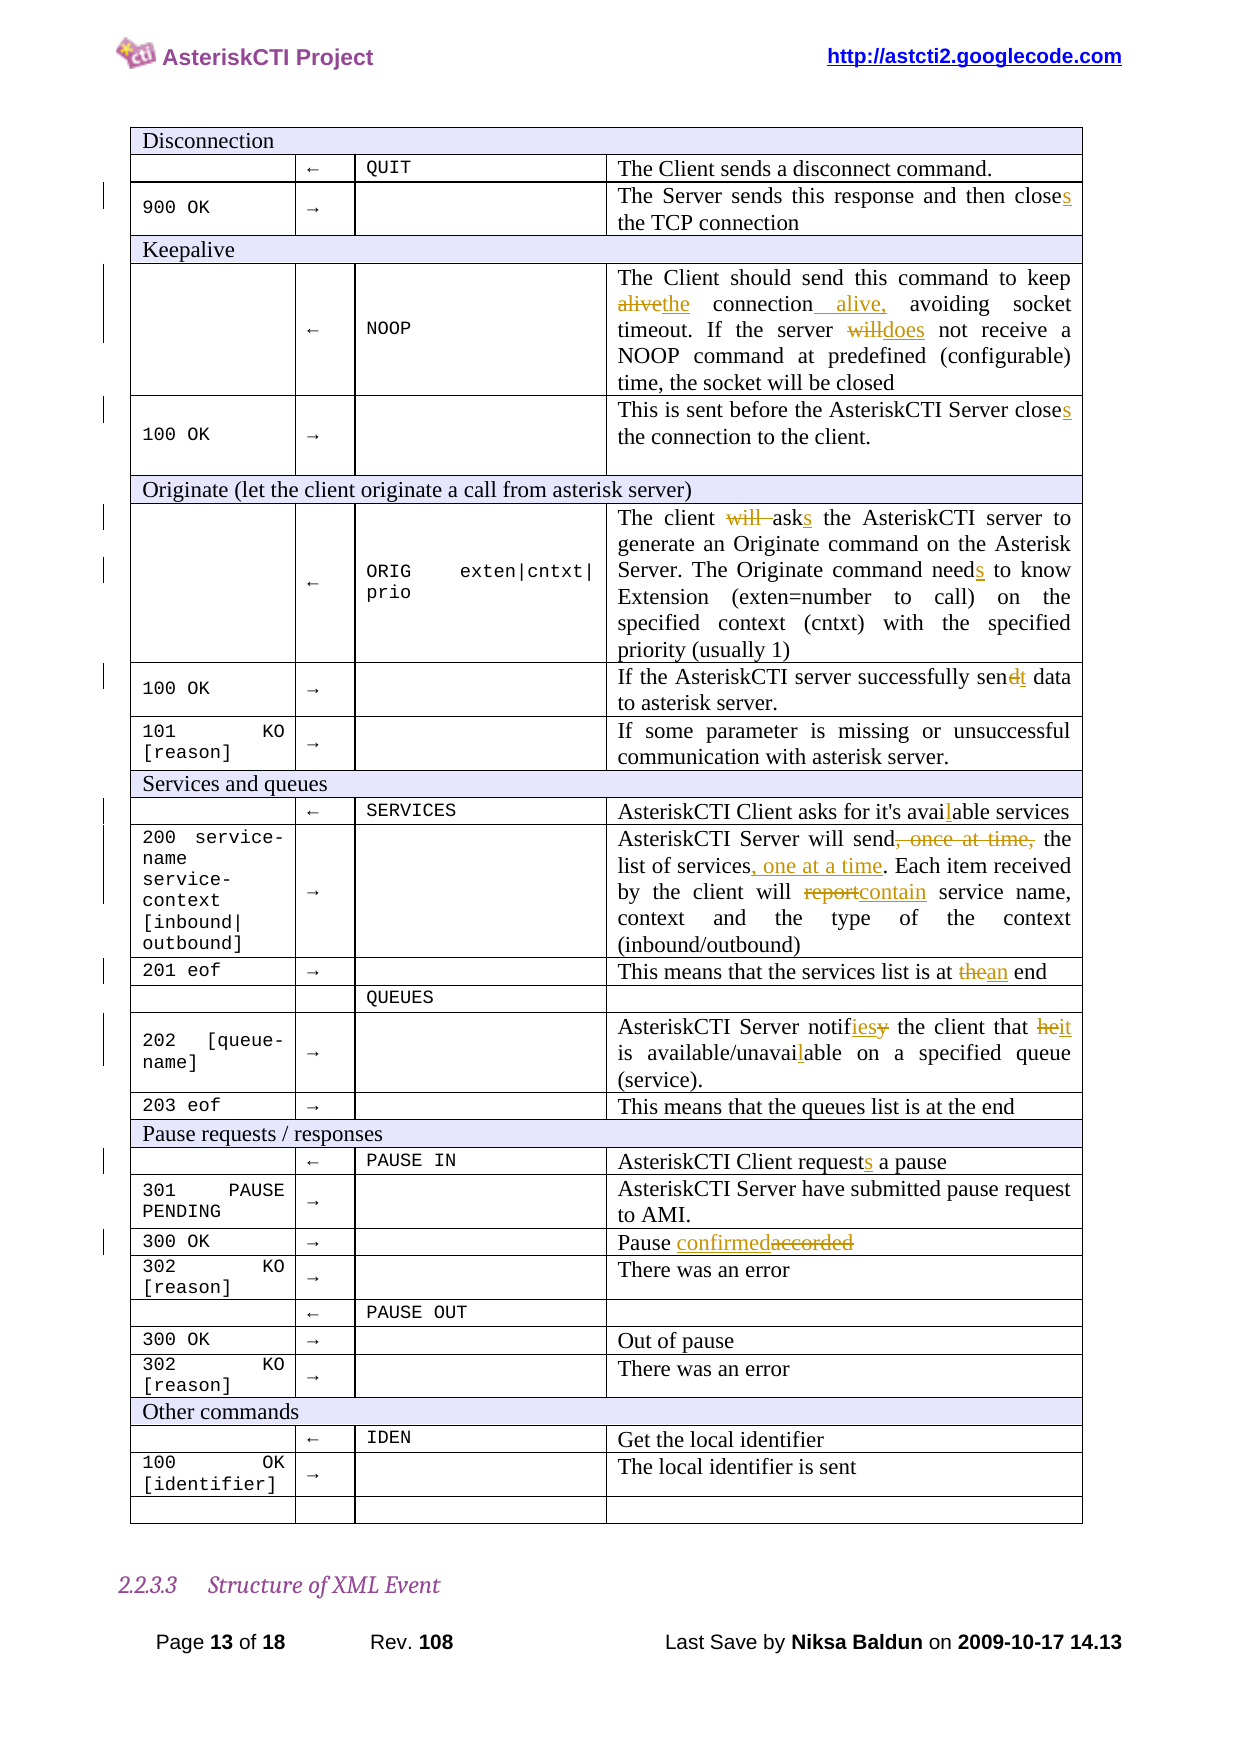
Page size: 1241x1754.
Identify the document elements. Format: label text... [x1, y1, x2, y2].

table_cell → [296, 958, 354, 984]
table_cell If the AsteriskCTI server successfully sent data to asterisk server. [607, 663, 1082, 716]
table_cell 100 OK [131, 396, 295, 475]
table_cell 900 OK [131, 183, 295, 235]
table_cell 301 PAUSE PENDING [131, 1175, 295, 1228]
table_cell [131, 1426, 295, 1452]
table_cell ← [296, 1300, 354, 1326]
table_cell The Client sends a disconnect command. [607, 155, 1082, 181]
table_cell → [296, 1093, 354, 1119]
table_cell PAUSE IN [356, 1148, 606, 1174]
table_cell There was an error [607, 1256, 1082, 1299]
table_cell → [296, 825, 354, 957]
table_cell → [296, 663, 354, 716]
table_cell If some parameter is missing or unsuccessful communication with asterisk server. [607, 717, 1082, 769]
table_cell AsteriskCTI Client requests a pause [607, 1148, 1082, 1174]
table_cell AsteriskCTI Server have submitted pause request to AMI. [607, 1175, 1082, 1228]
table_cell QUIT [356, 155, 606, 181]
table_cell → [296, 1327, 354, 1354]
table_cell [356, 1229, 606, 1255]
table_cell [356, 1175, 606, 1228]
table_cell The client asks the AsteriskCTI server to generate an Originate command on the Asterisk Server. The Originate command needs to know Extension (exten=number to call) on the specified context (cntxt) with the specified priority (usually 1) [607, 504, 1082, 662]
table_cell → [296, 1013, 354, 1092]
table_cell [296, 986, 354, 1012]
table_cell Pause requests / responses [131, 1120, 1082, 1147]
table_cell 100 OK [identifier] [131, 1453, 295, 1496]
table_cell [356, 183, 606, 235]
table_cell ← [296, 155, 354, 181]
table_cell [607, 1300, 1082, 1326]
table_cell [356, 717, 606, 769]
table_cell → [296, 1256, 354, 1299]
table_cell [131, 798, 295, 824]
table_cell → [296, 1175, 354, 1228]
table_cell ← [296, 504, 354, 662]
table_cell [356, 958, 606, 984]
table_cell [356, 1256, 606, 1299]
table_cell ← [296, 1426, 354, 1452]
table_cell 202 [queue-name] [131, 1013, 295, 1092]
table_cell The Client should send this command to keep the connection alive, avoiding socket timeout. If the server does not receive a NOOP command at predefined (configurable) time, the socket will be closed [607, 264, 1082, 395]
table_cell 300 OK [131, 1229, 295, 1255]
table_cell This means that the queues list is at the end [607, 1093, 1082, 1119]
table_cell This is sent before the AsteriskCTI Server closes the connection to the client. [607, 396, 1082, 475]
table_cell ← [296, 264, 354, 395]
table_cell NOOP [356, 264, 606, 395]
table_cell [356, 1093, 606, 1119]
table_cell 300 OK [131, 1327, 295, 1354]
table_cell AsteriskCTI Server notifies the client that it is available/unavailable on a specified queue (service). [607, 1013, 1082, 1092]
table_cell [131, 504, 295, 662]
table_cell [131, 1148, 295, 1174]
table_cell [131, 986, 295, 1012]
table_cell [607, 1497, 1082, 1523]
table_cell [356, 1355, 606, 1397]
table_cell [131, 264, 295, 395]
table_cell 201 eof [131, 958, 295, 984]
table_cell → [296, 1355, 354, 1397]
table_cell ORIG exten|cntxt|prio [356, 504, 606, 662]
table_cell 101 KO [reason] [131, 717, 295, 769]
table_cell → [296, 183, 354, 235]
table_cell Other commands [131, 1398, 1082, 1424]
table_cell QUEUES [356, 986, 606, 1012]
table_cell [356, 1453, 606, 1496]
table_cell [131, 1497, 295, 1523]
table_cell SERVICES [356, 798, 606, 824]
table_cell 302 KO [reason] [131, 1256, 295, 1299]
table_cell [356, 1497, 606, 1523]
table_cell 200 service-name service-context [inbound|outbound] [131, 825, 295, 957]
table_cell [607, 986, 1082, 1012]
table_cell The Server sends this response and then closes the TCP connection [607, 183, 1082, 235]
table_cell Out of pause [607, 1327, 1082, 1354]
table_cell Originate (let the client originate a call from asterisk server) [131, 476, 1082, 503]
table_cell Keepalive [131, 236, 1082, 262]
table_cell [356, 825, 606, 957]
table_cell → [296, 1229, 354, 1255]
table_cell Disconnection [131, 128, 1082, 154]
table_cell [356, 1013, 606, 1092]
table_cell → [296, 1453, 354, 1496]
table_cell [131, 155, 295, 181]
picture [116, 34, 157, 74]
table_cell 203 eof [131, 1093, 295, 1119]
table_cell This means that the services list is at an end [607, 958, 1082, 984]
table_cell ← [296, 798, 354, 824]
table_cell [296, 1497, 354, 1523]
table_cell AsteriskCTI Client asks for it's available services [607, 798, 1082, 824]
table_cell [356, 1327, 606, 1354]
table_cell Services and queues [131, 771, 1082, 797]
table_cell PAUSE OUT [356, 1300, 606, 1326]
table_cell → [296, 396, 354, 475]
table_cell [356, 663, 606, 716]
table_cell IDEN [356, 1426, 606, 1452]
table_cell ← [296, 1148, 354, 1174]
table_cell Pause confirmed [607, 1229, 1082, 1255]
table_cell 100 OK [131, 663, 295, 716]
table_cell The local identifier is sent [607, 1453, 1082, 1496]
table_cell [356, 396, 606, 475]
table_cell 302 KO [reason] [131, 1355, 295, 1397]
table_cell There was an error [607, 1355, 1082, 1397]
table_cell [131, 1300, 295, 1326]
subtitle Structure of XML Event [118, 1571, 1122, 1600]
table_cell → [296, 717, 354, 769]
table_cell Get the local identifier [607, 1426, 1082, 1452]
table_cell AsteriskCTI Server will send the list of services, one at a time. Each item received by the client will contain service name, context and the type of the context (inbound/outbound) [607, 825, 1082, 957]
